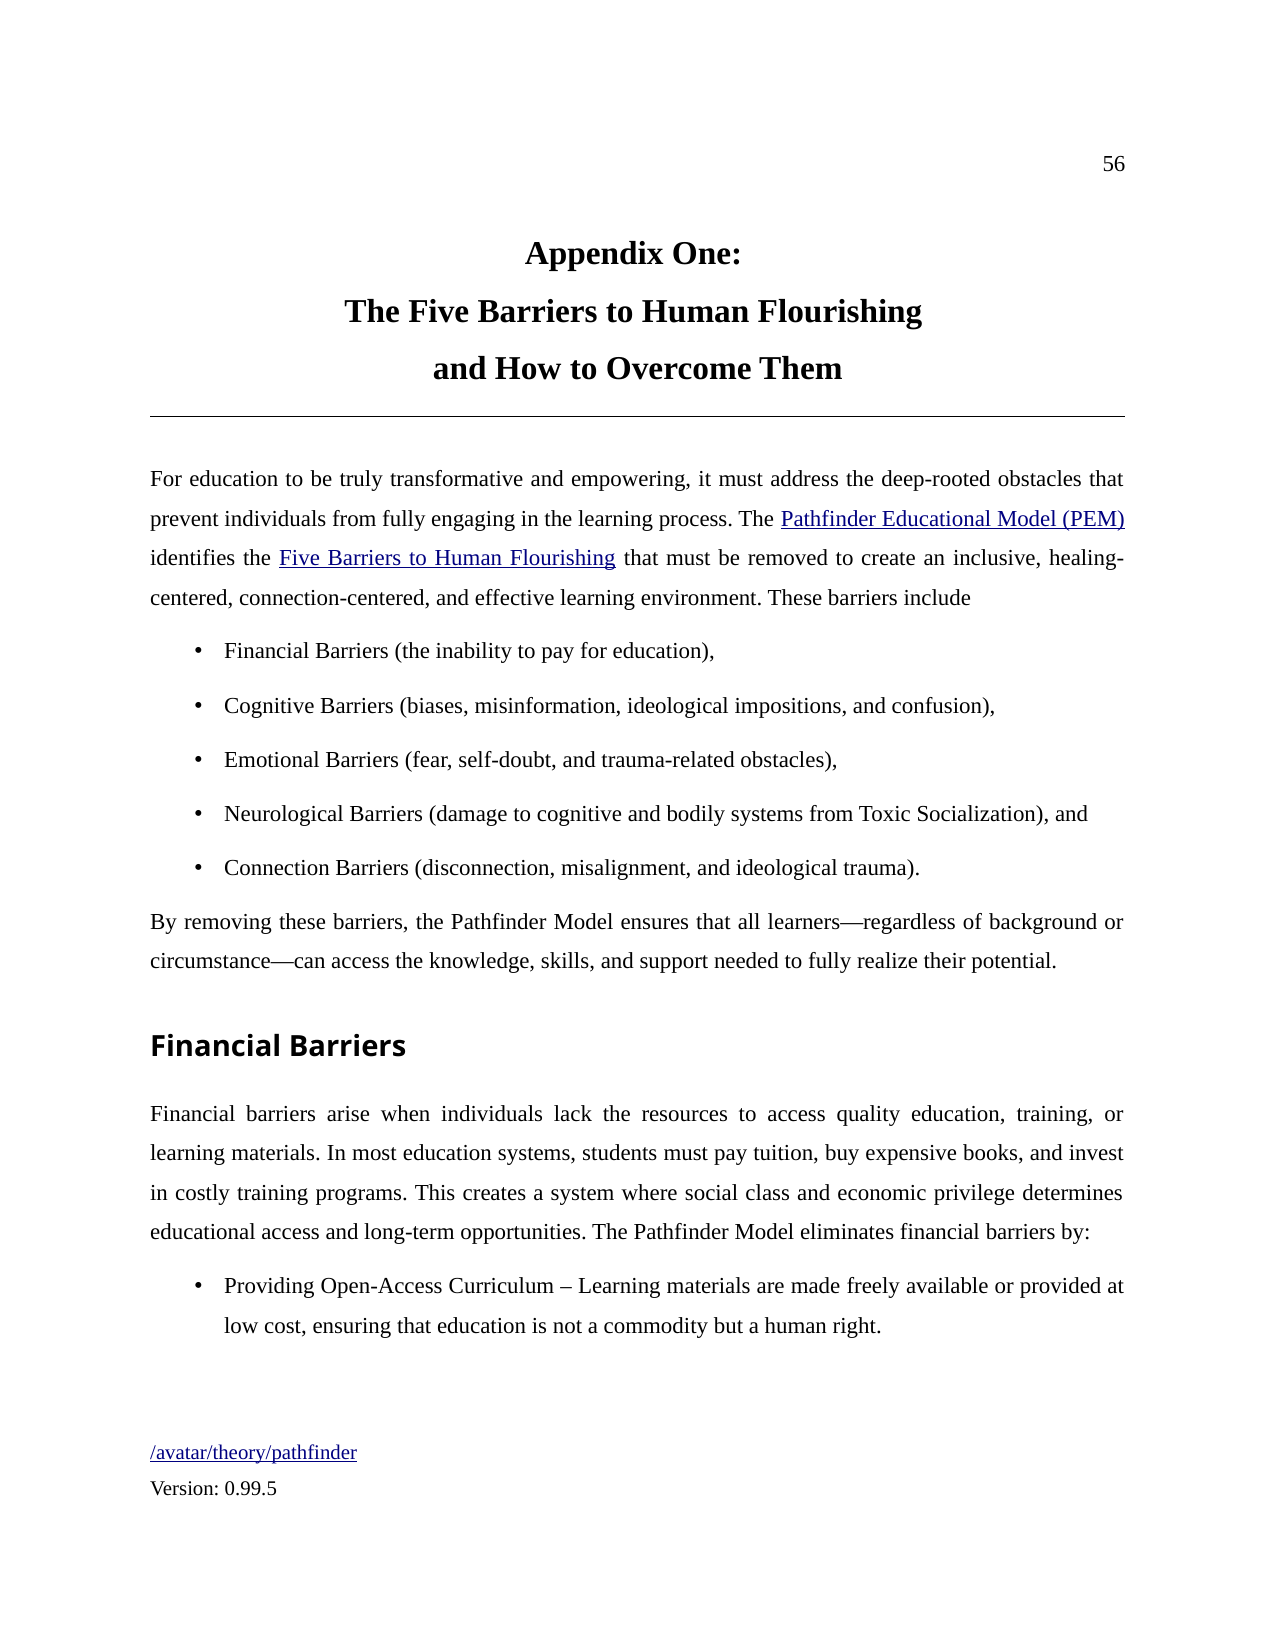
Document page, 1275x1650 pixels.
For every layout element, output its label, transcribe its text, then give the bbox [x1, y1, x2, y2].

text Financial barriers arise when individuals lack the resources to access quality education, training, or learning materials. In most education systems, students must pay tuition, buy expensive books, and invest in costly training programs. This creates a system where social class and economic privilege determines educational access and long-term opportunities. The Pathfinder Model eliminates financial barriers by: [150, 1100, 1125, 1245]
list Emotional Barriers (fear, self-doubt, and trauma-related obstacles), [194, 746, 1125, 772]
list Financial Barriers (the inability to pay for education), [194, 638, 1125, 664]
list Providing Open-Access Curriculum – Learning materials are made freely available or provided at low cost, ensuring that education is not a commodity but a human right. [194, 1272, 1125, 1338]
subtitle Financial Barriers [150, 1025, 1125, 1065]
list Cognitive Barriers (biases, misinformation, ideological impositions, and confusion), [194, 692, 1125, 718]
subtitle Appendix One: The Five Barriers to Human Flourishing and How to Overcome Them [150, 231, 1125, 416]
list Connection Barriers (disconnection, misalignment, and ideological trauma). [194, 854, 1125, 880]
text For education to be truly transformative and empowering, it must address the deep-rooted obstacles that prevent individuals from fully engaging in the learning process. The Pathfinder Educational Model (PEM) identifies the Five Barriers to Human Flourishing that must be removed to create an inclusive, healing-centered, connection-centered, and effective learning environment. These barriers include [150, 465, 1125, 610]
text By removing these barriers, the Pathfinder Model ensures that all learners—regardless of background or circumstance—can access the knowledge, skills, and support needed to fully realize their potential. [150, 908, 1125, 974]
list Neurological Barriers (damage to cognitive and bodily systems from Toxic Socialization), and [194, 800, 1125, 826]
